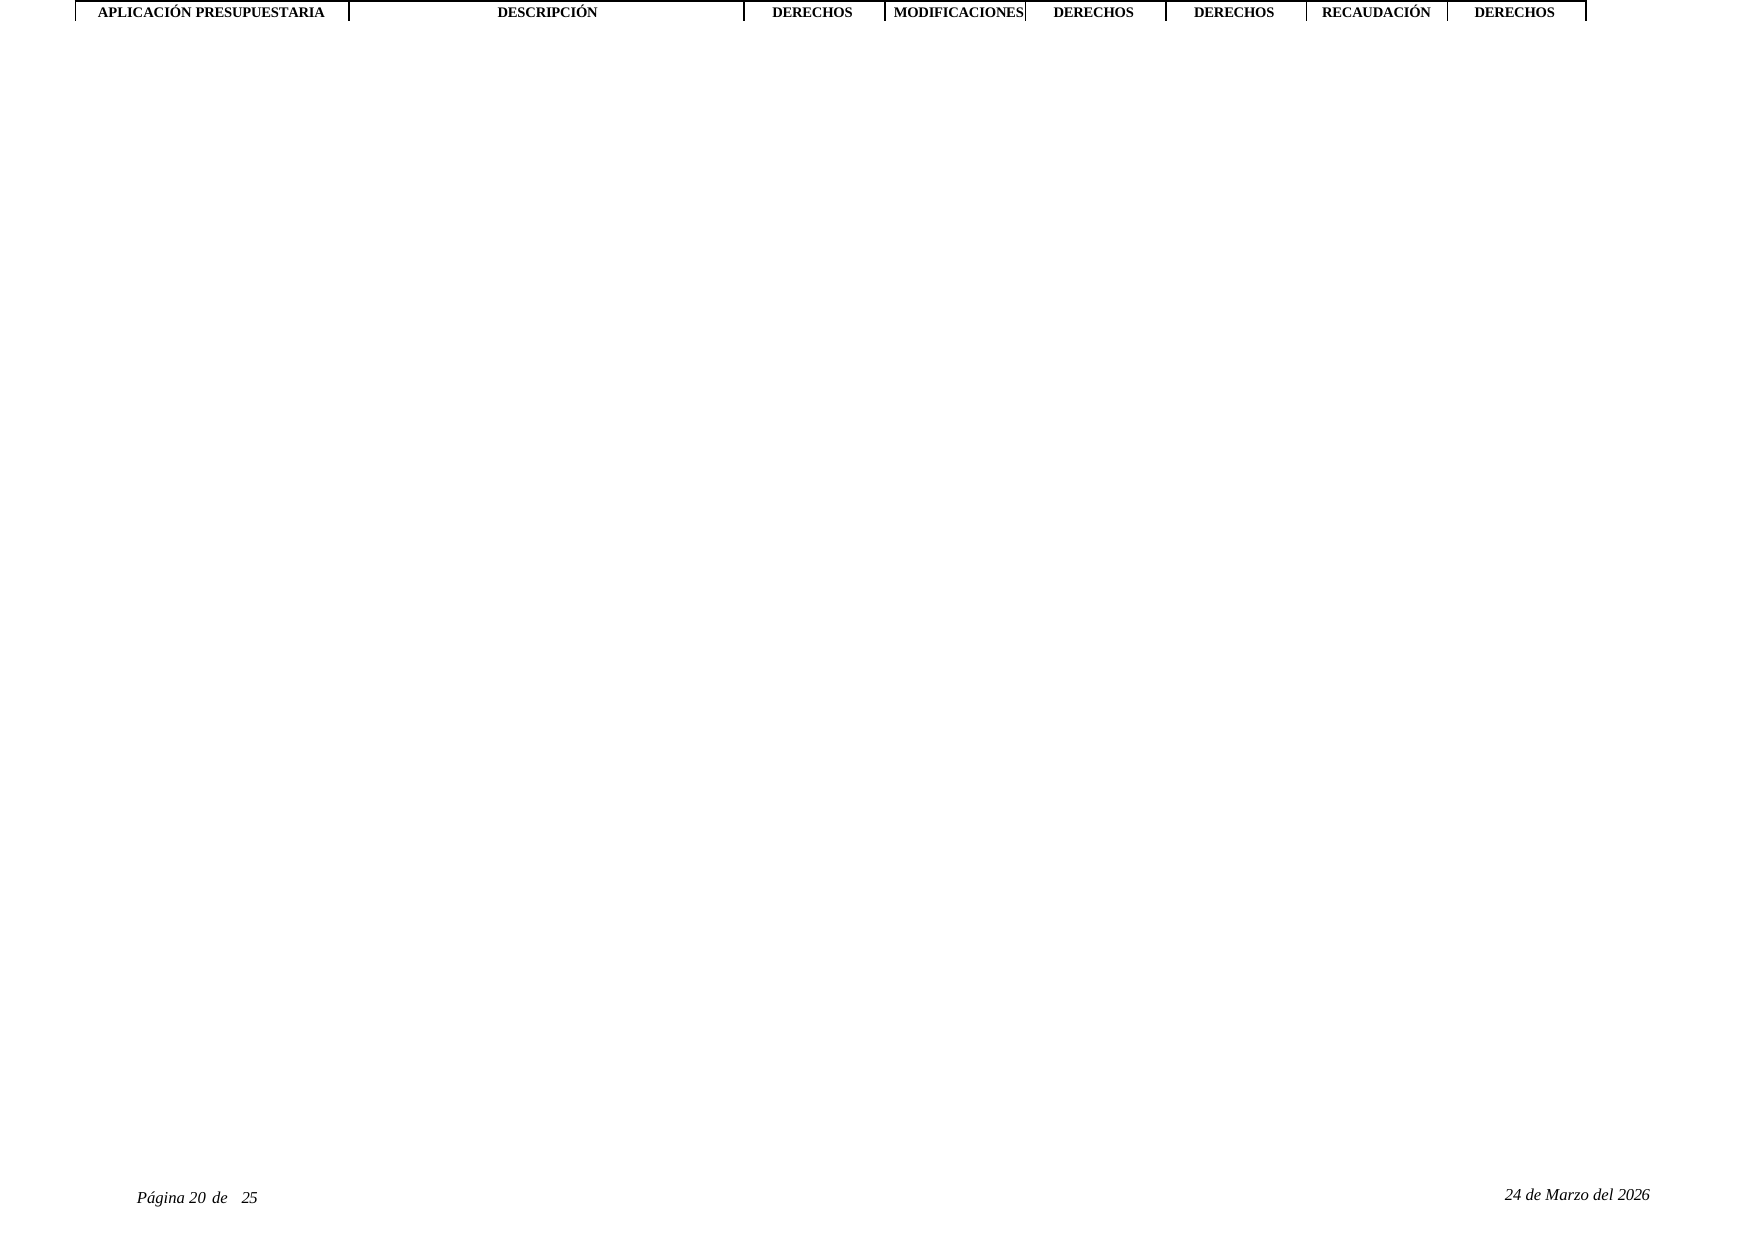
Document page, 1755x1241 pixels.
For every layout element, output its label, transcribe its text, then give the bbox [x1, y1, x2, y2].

table_header RECAUDACIÓN [1307, 2, 1447, 21]
table_header DESCRIPCIÓN [350, 2, 743, 21]
table_header DERECHOS [1448, 2, 1585, 21]
table_header DERECHOS [1167, 2, 1306, 21]
table_header MODIFICACIONES [886, 2, 1025, 21]
table_header DERECHOS [745, 2, 884, 21]
table_header APLICACIÓN PRESUPUESTARIA [76, 2, 348, 21]
table_header DERECHOS [1026, 2, 1165, 21]
